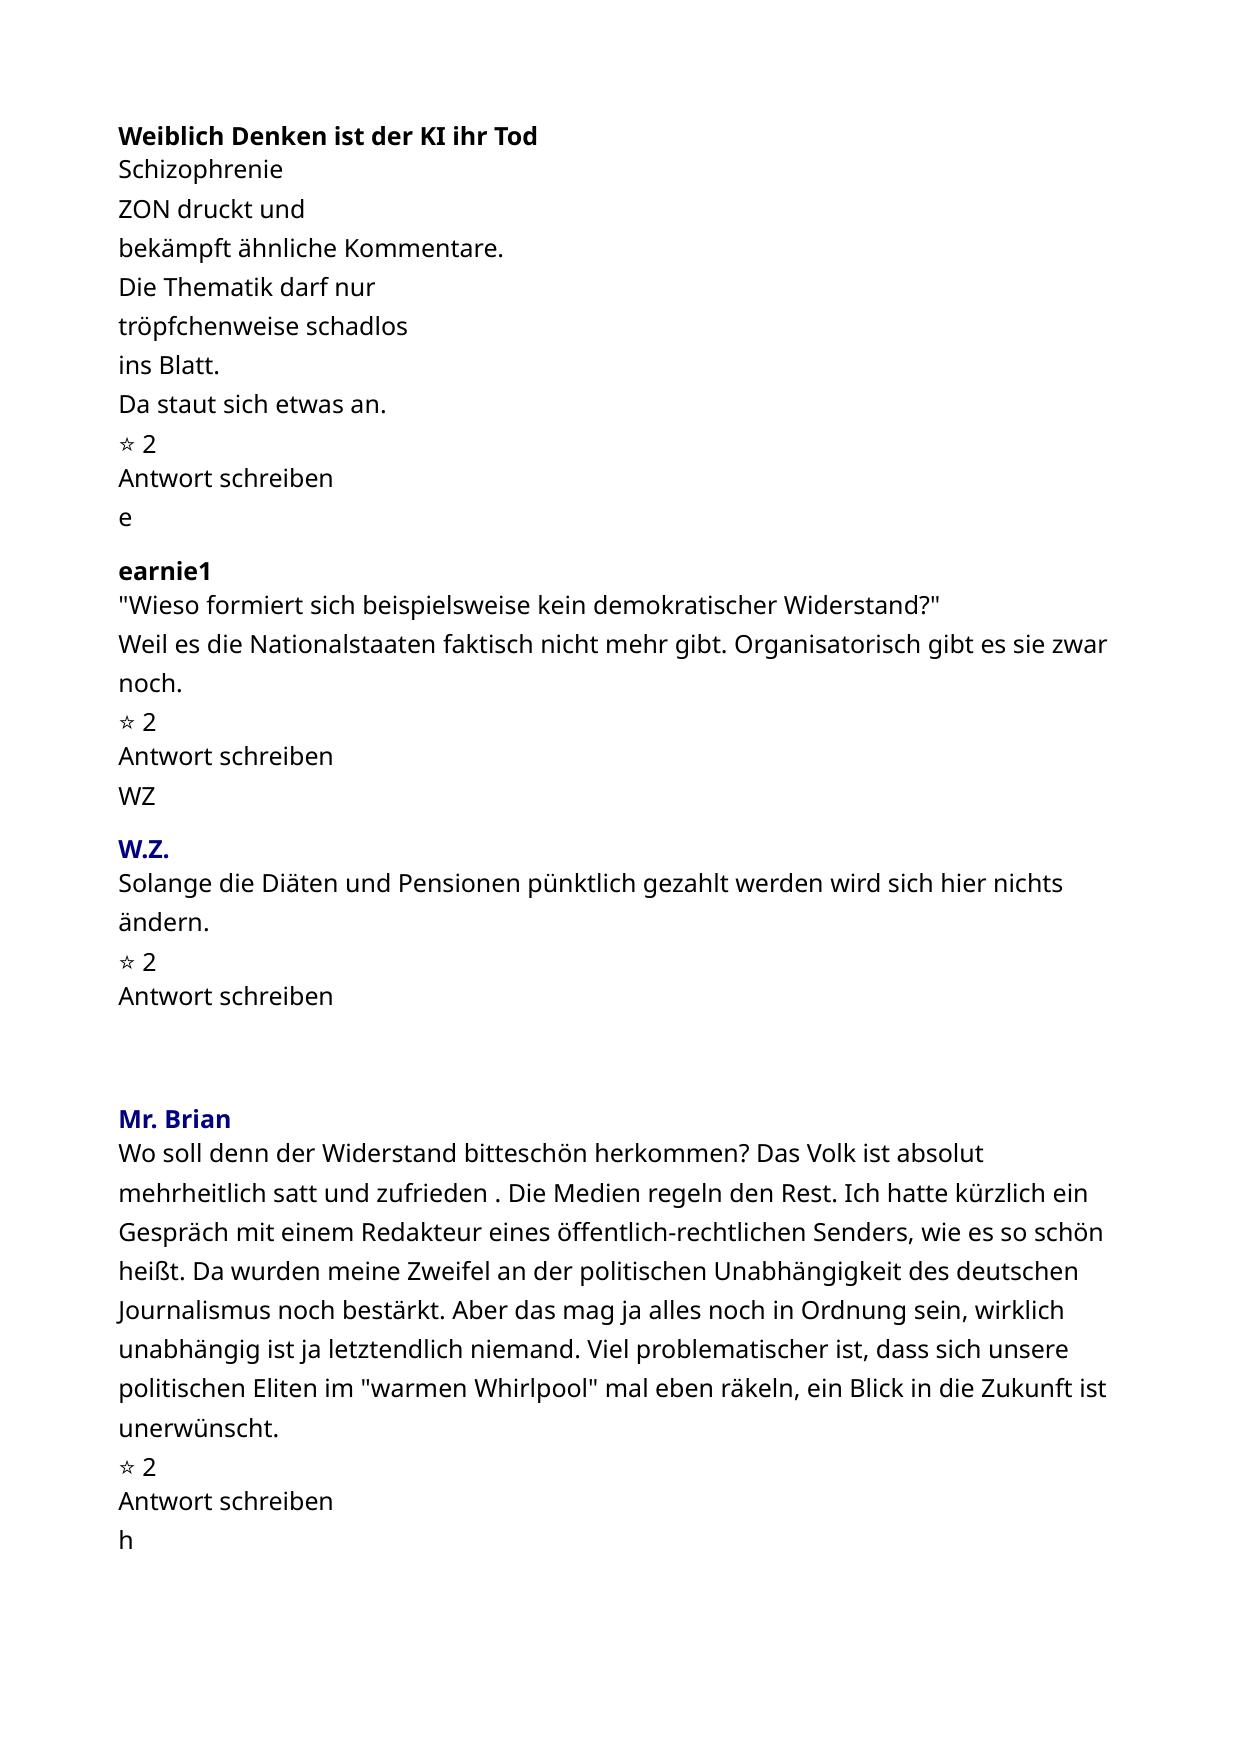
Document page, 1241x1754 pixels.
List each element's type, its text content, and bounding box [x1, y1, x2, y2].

text Antwort schreiben [118, 978, 1122, 1012]
text Schizophrenie ZON druckt und bekämpft ähnliche Kommentare. Die Thematik darf nur tröpfchenweise schadlos ins Blatt. Da staut sich etwas an. [118, 152, 1122, 421]
text Solange die Diäten und Pensionen pünktlich gezahlt werden wird sich hier nichts ändern. [118, 866, 1122, 939]
text ⭐️ 2 [118, 1449, 1122, 1483]
text h [118, 1523, 1122, 1557]
text e [118, 499, 1122, 534]
text Weil es die Nationalstaaten faktisch nicht mehr gibt. Organisatorisch gibt es sie zwar noch. [118, 627, 1122, 700]
text Antwort schreiben [118, 460, 1122, 494]
subtitle Weiblich Denken ist der KI ihr Tod [118, 118, 1122, 152]
text ⭐️ 2 [118, 426, 1122, 460]
subtitle earnie1 [118, 553, 1122, 587]
text WZ [118, 778, 1122, 812]
text "Wieso formiert sich beispielsweise kein demokratischer Widerstand?" [118, 587, 1122, 621]
text ⭐️ 2 [118, 705, 1122, 739]
subtitle W.Z. [118, 832, 1122, 866]
text Antwort schreiben [118, 1483, 1122, 1517]
subtitle Mr. Brian [118, 1102, 1122, 1136]
text Antwort schreiben [118, 739, 1122, 773]
text Wo soll denn der Widerstand bitteschön herkommen? Das Volk ist absolut mehrheitlich satt und zufrieden . Die Medien regeln den Rest. Ich hatte kürzlich ein Gespräch mit einem Redakteur eines öffentlich-rechtlichen Senders, wie es so schön heißt. Da wurden meine Zweifel an der politischen Unabhängigkeit des deutschen Journalismus noch bestärkt. Aber das mag ja alles noch in Ordnung sein, wirklich unabhängig ist ja letztendlich niemand. Viel problematischer ist, dass sich unsere politischen Eliten im "warmen Whirlpool" mal eben räkeln, ein Blick in die Zukunft ist unerwünscht. [118, 1136, 1122, 1444]
text ⭐️ 2 [118, 944, 1122, 978]
